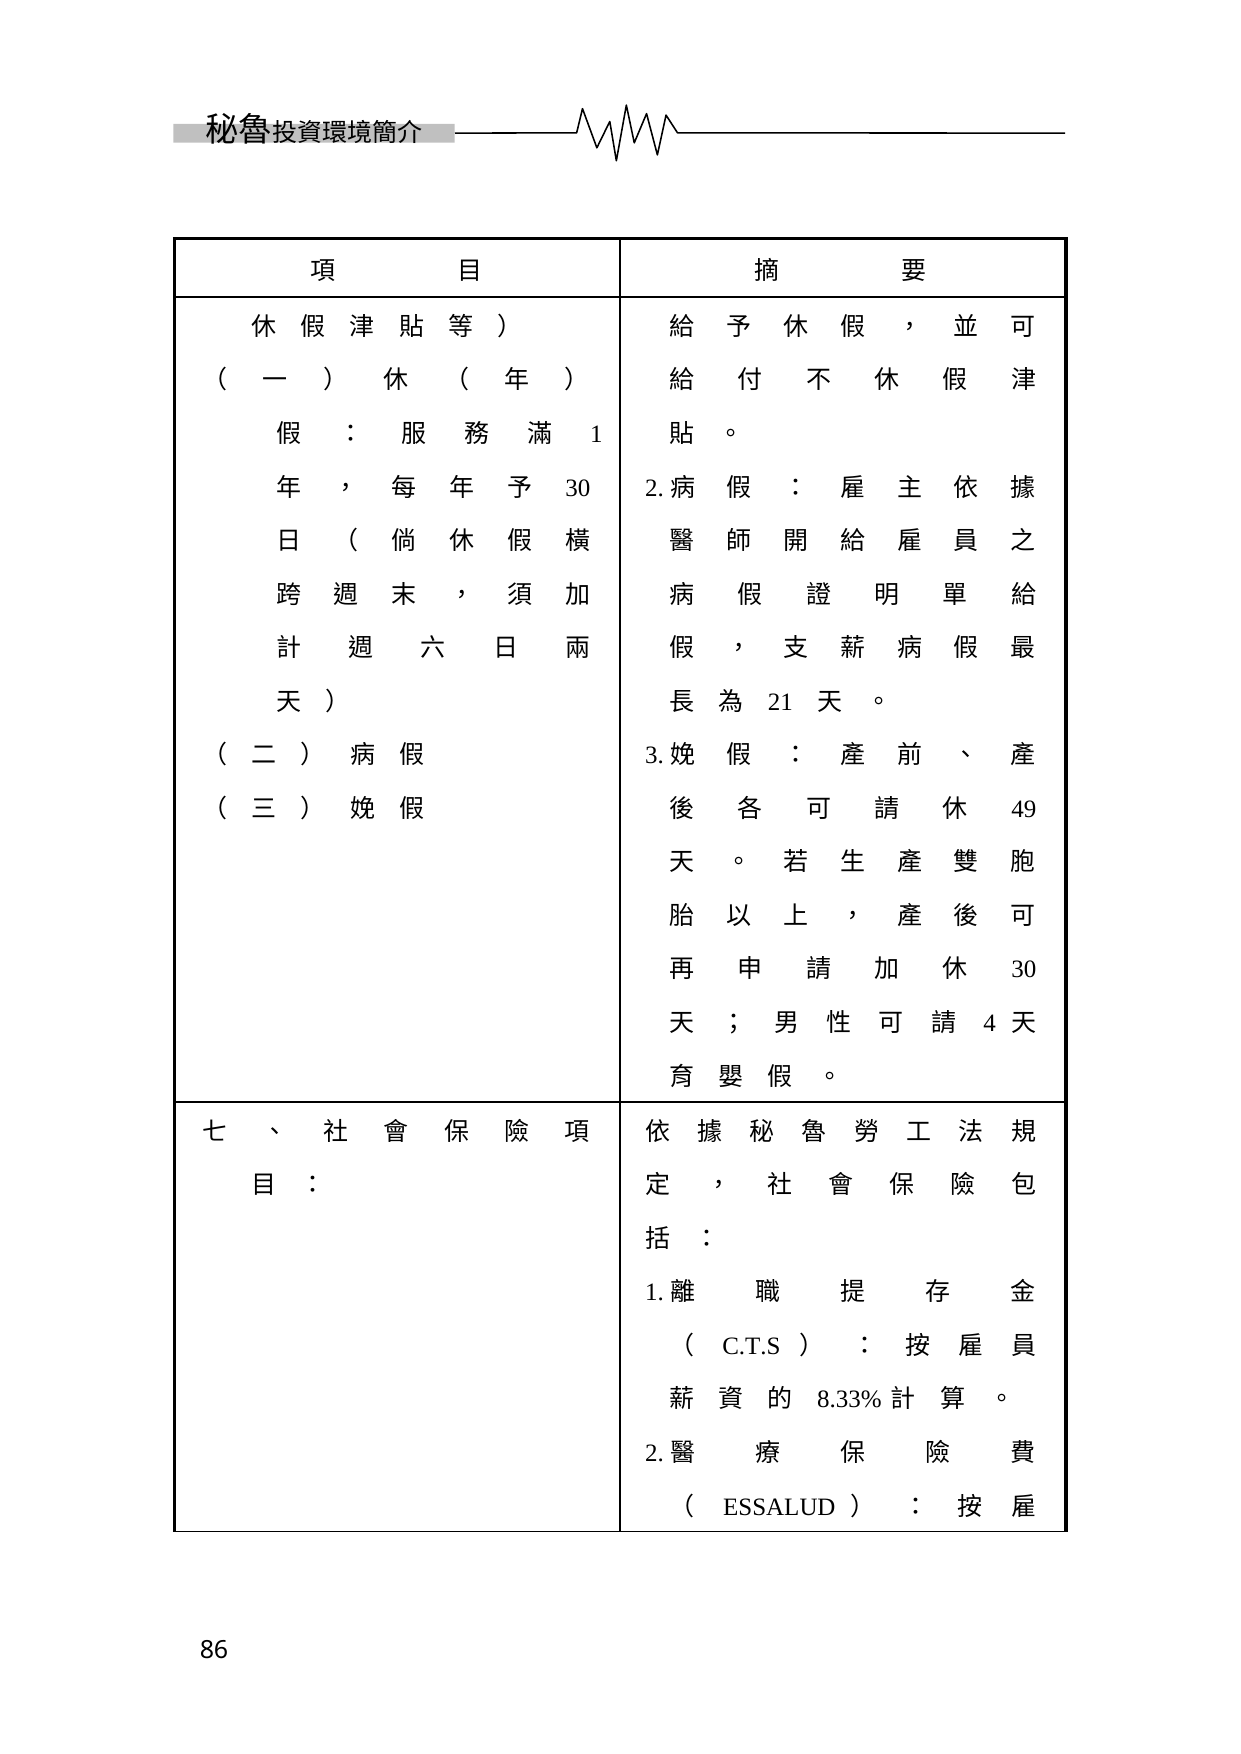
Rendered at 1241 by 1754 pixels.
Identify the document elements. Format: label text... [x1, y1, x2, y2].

table_cell 七、社會保險項目： [176, 1103, 619, 1531]
table_cell 休假津貼等） （一）休（年）假：服務滿1年，每年予30日（倘休假橫跨週末，須加計週六日兩天） （二）病假 （三）娩假 [176, 298, 619, 1101]
table_cell 依據秘魯勞工法規定，社會保險包括： 1. 離職提存金（C.T.S）：按雇員薪資的8.33%計算。 2. 醫療保險費（ESSALUD）：按雇 [621, 1103, 1064, 1531]
table_header 項 目 [176, 240, 619, 296]
table_cell 給予休假，並可給付不休假津貼。 2. 病假：雇主依據醫師開給雇員之病假證明單給假，支薪病假最長為21天。 3. 娩假：產前、產後各可請休49天。若生產雙胞胎以上，產後可再申請加休30天；男性可請4天育嬰假。 [621, 298, 1064, 1101]
table_header 摘 要 [621, 240, 1064, 296]
